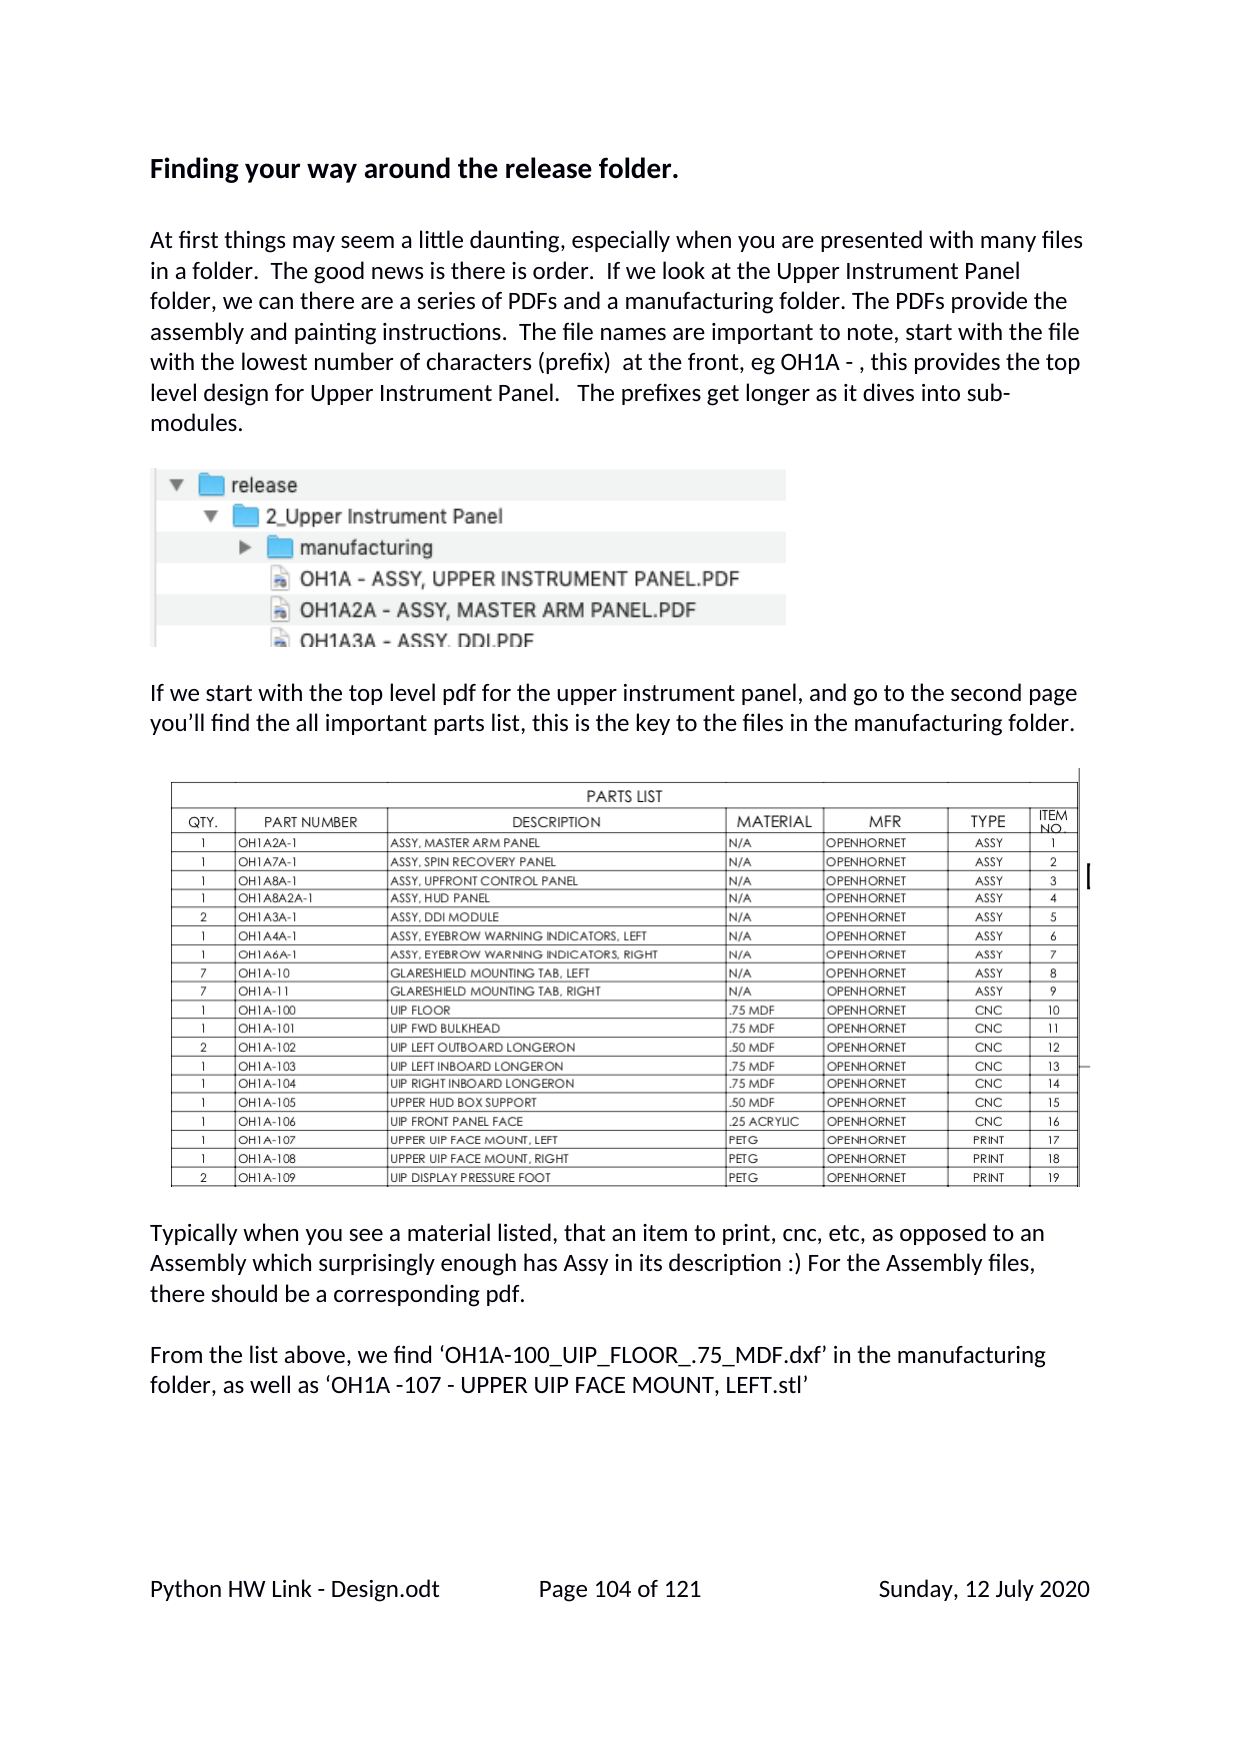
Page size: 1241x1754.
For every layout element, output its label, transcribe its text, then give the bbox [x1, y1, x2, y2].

text From the list above, we find ‘OH1A-100_UIP_FLOOR_.75_MDF.dxf’ in the manufacturing folder, as well as ‘OH1A -107 - UPPER UIP FACE MOUNT, LEFT.stl’ [150, 1339, 1090, 1400]
text At first things may seem a little daunting, especially when you are presented with many files in a folder. The good news is there is order. If we look at the Upper Instrument Panel folder, we can there are a series of PDFs and a manufacturing folder. The PDFs provide the assembly and painting instructions. The file names are important to note, start with the file with the lowest number of characters (prefix) at the front, eg OH1A - , this provides the top level design for Upper Instrument Panel. The prefixes get longer as it dives into sub-modules. [150, 224, 1090, 438]
subtitle Finding your way around the release folder. [150, 150, 1090, 186]
text Typically when you see a material listed, that an item to print, cnc, etc, as opposed to an Assembly which surprisingly enough has Assy in its description :) For the Assembly files, there should be a corresponding pdf. [150, 1217, 1090, 1308]
picture [150, 468, 786, 647]
text If we start with the top level pdf for the upper instrument panel, and go to the second page you’ll find the all important parts list, this is the key to the files in the manufacturing folder. [150, 677, 1090, 738]
picture [150, 768, 1091, 1187]
